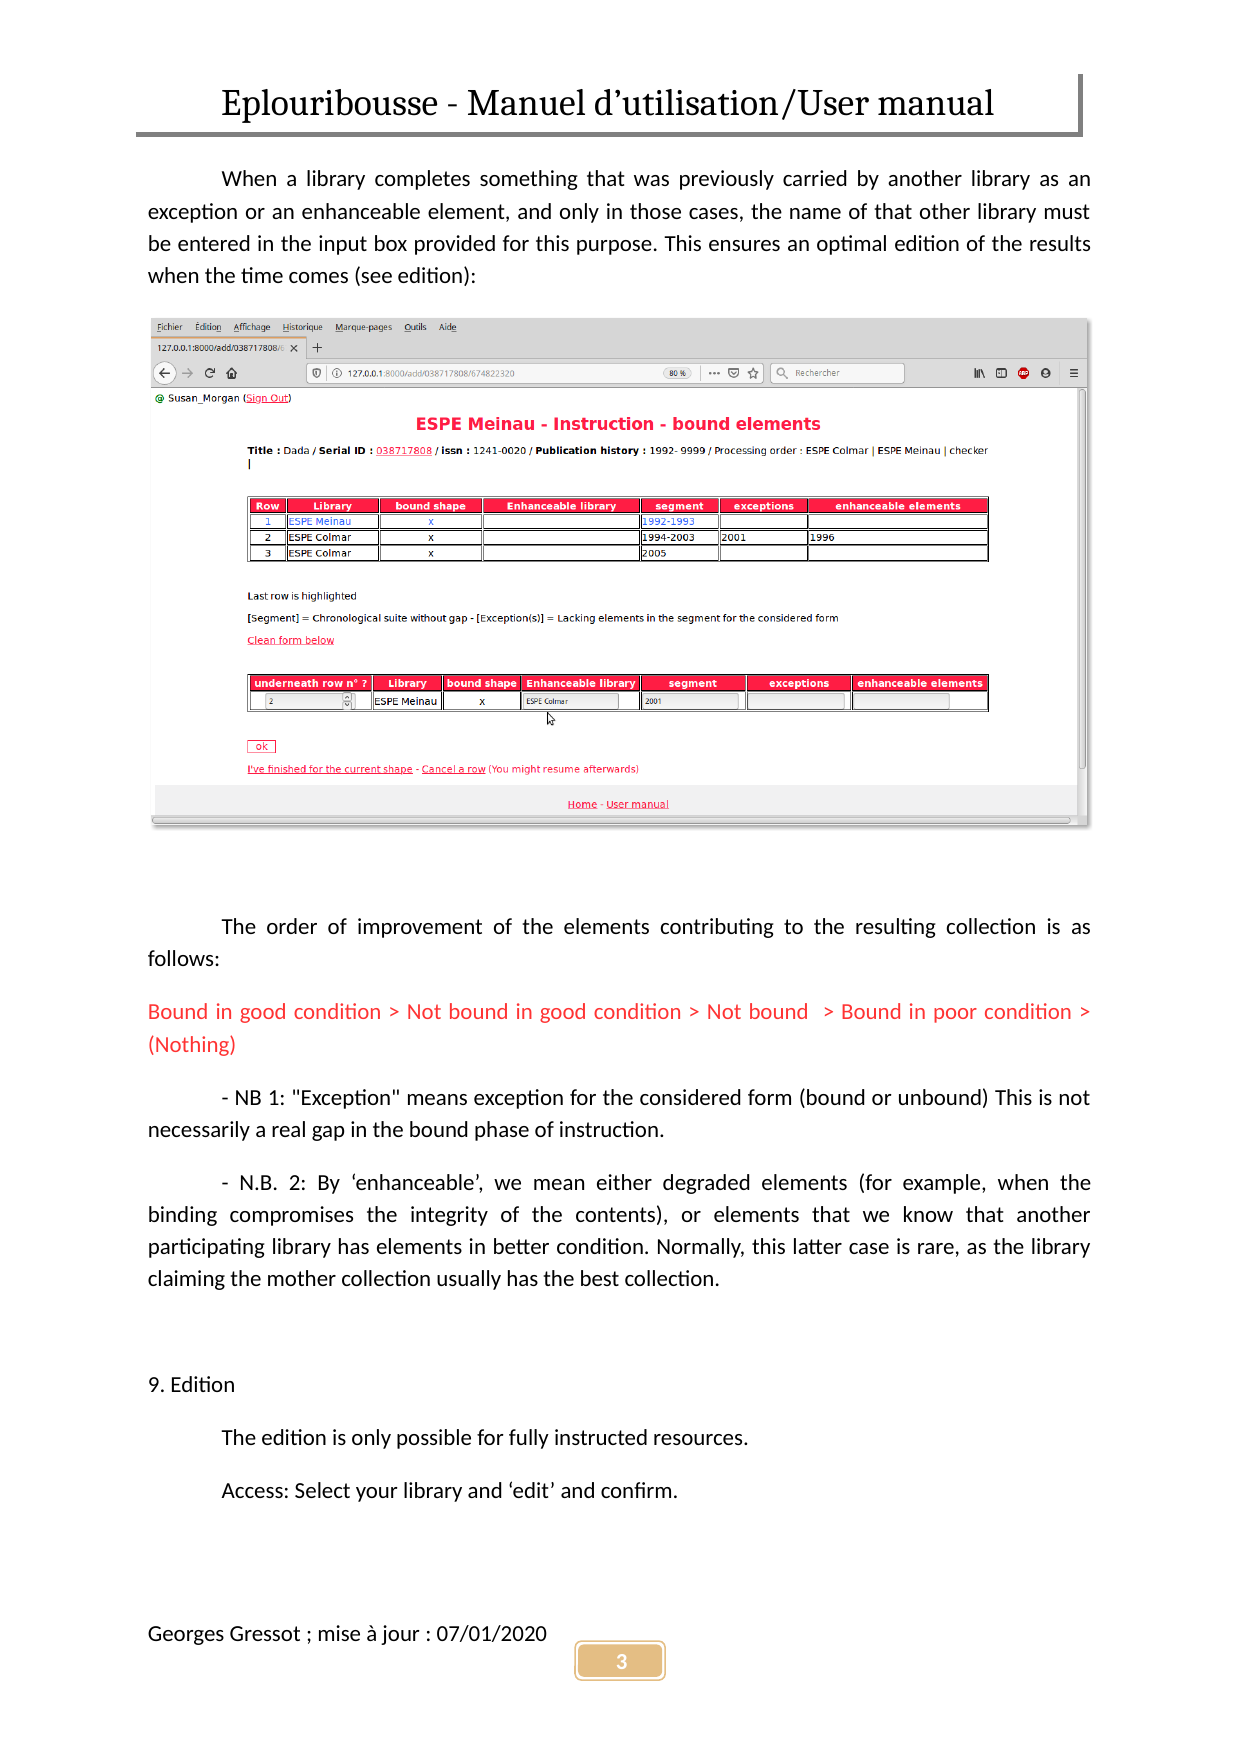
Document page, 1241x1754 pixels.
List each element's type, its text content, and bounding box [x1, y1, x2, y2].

text The edition is only possible for fully instructed resources. [148, 1423, 1093, 1452]
picture [147, 314, 1093, 831]
text - NB 1: "Exception" means exception for the considered form (bound or unbound) This is not necessarily a real gap in the bound phase of instruction. [148, 1083, 1093, 1143]
text Bound in good condition > Not bound in good condition > Not bound > Bound in poor condition > (Nothing) [148, 997, 1093, 1058]
text The order of improvement of the elements contributing to the resulting collection is as follows: [148, 912, 1093, 972]
text 9. Edition [148, 1371, 1093, 1398]
text Access: Select your library and ‘edit’ and confirm. [148, 1477, 1093, 1504]
text When a library completes something that was previously carried by another library as an exception or an enhanceable element, and only in those cases, the name of that other library must be entered in the input box provided for this purpose. This ensures an optimal edition of the results when the time comes (see edition): [148, 164, 1093, 289]
text - N.B. 2: By ‘enhanceable’, we mean either degraded elements (for example, when the binding compromises the integrity of the contents), or elements that we know that another participating library has elements in better condition. Normally, this latter case is rare, as the library claiming the mother collection usually has the best collection. [148, 1168, 1093, 1292]
